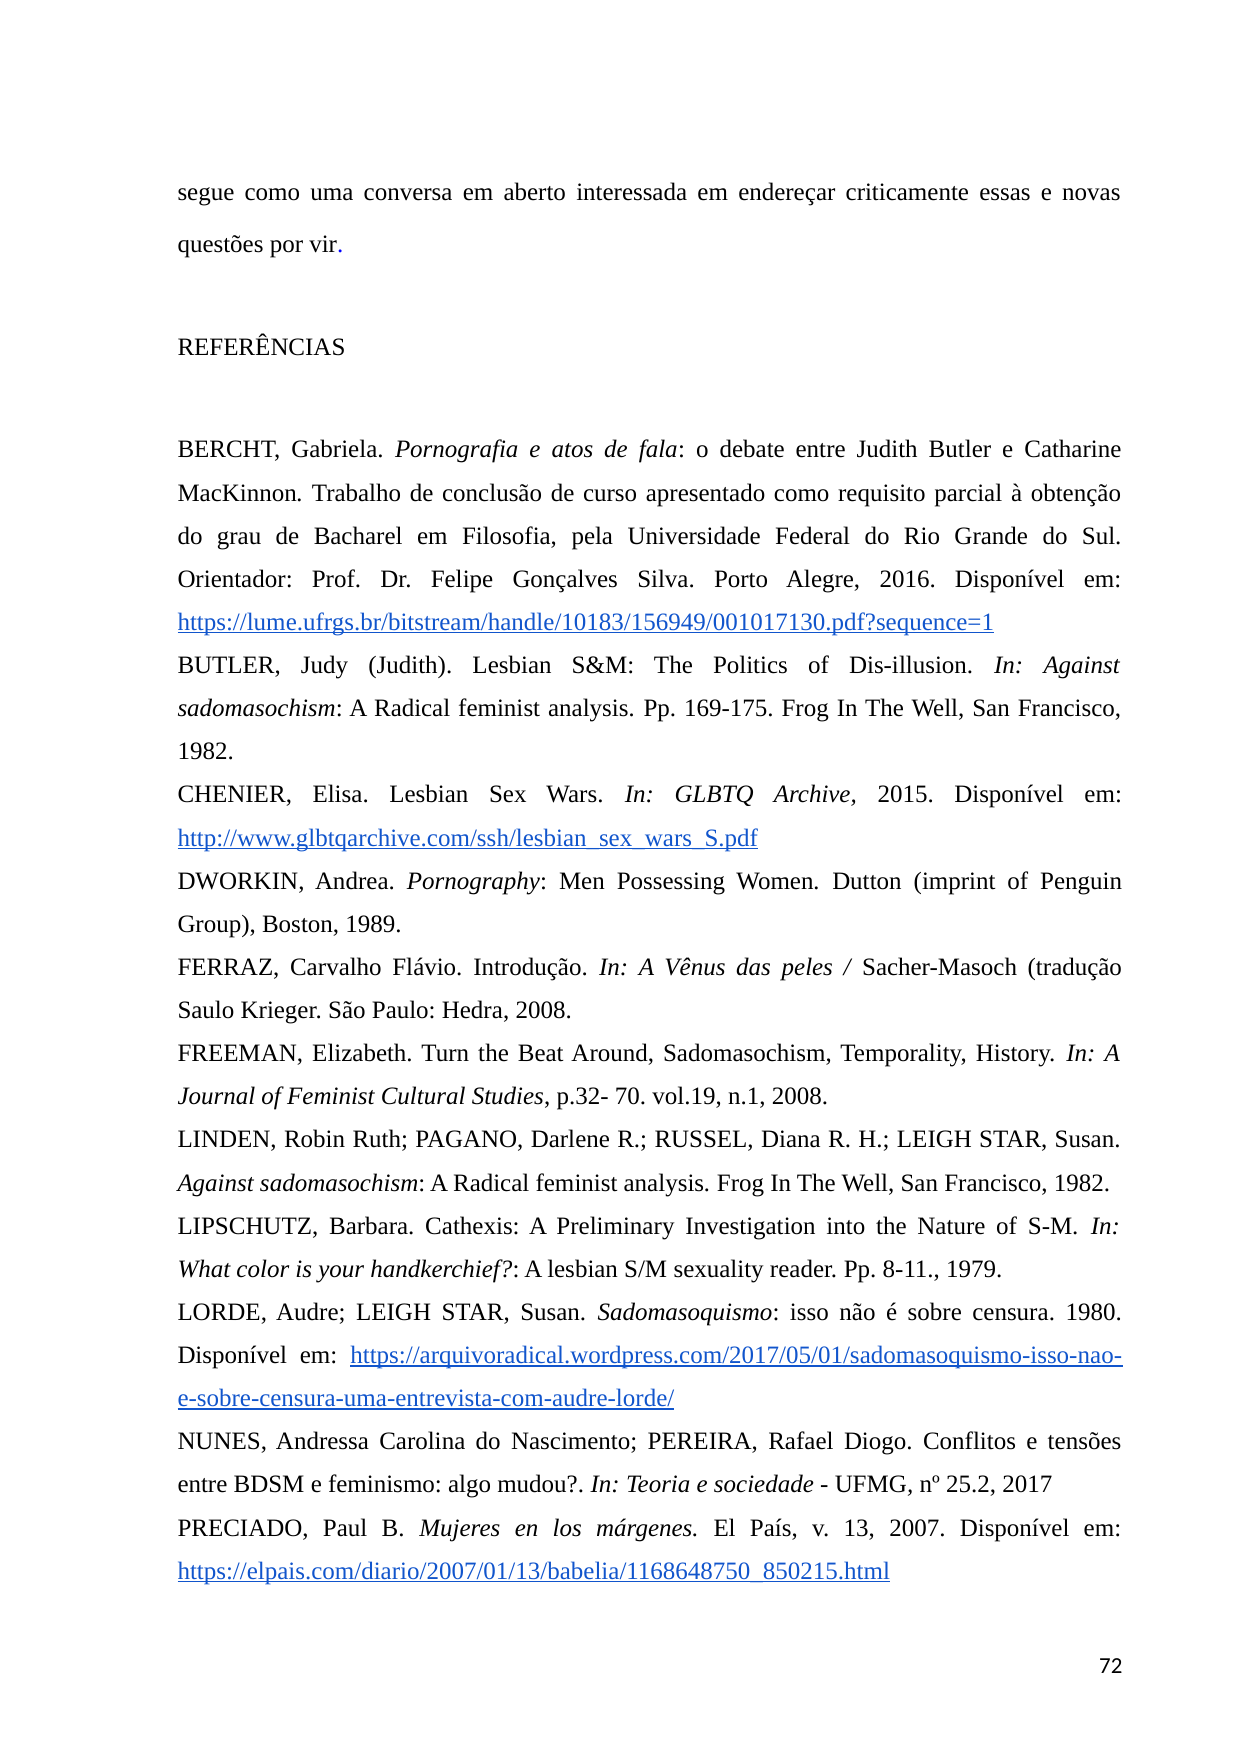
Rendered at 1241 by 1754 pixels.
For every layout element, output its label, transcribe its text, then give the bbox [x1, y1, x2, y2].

text LORDE, Audre; LEIGH STAR, Susan. Sadomasoquismo: isso não é sobre censura. 1980. Disponível em: https://arquivoradical.wordpress.com/2017/05/01/sadomasoquismo-isso-nao-e-sobre-censura-uma-entrevista-com-audre-lorde/ [177, 1297, 1122, 1412]
text BUTLER, Judy (Judith). Lesbian S&M: The Politics of Dis-illusion. In: Against sadomasochism: A Radical feminist analysis. Pp. 169-175. Frog In The Well, San Francisco, 1982. [177, 650, 1122, 765]
text CHENIER, Elisa. Lesbian Sex Wars. In: GLBTQ Archive, 2015. Disponível em: http://www.glbtqarchive.com/ssh/lesbian_sex_wars_S.pdf [177, 779, 1122, 851]
text NUNES, Andressa Carolina do Nascimento; PEREIRA, Rafael Diogo. Conflitos e tensões entre BDSM e feminismo: algo mudou?. In: Teoria e sociedade - UFMG, nº 25.2, 2017 [177, 1426, 1122, 1498]
text REFERÊNCIAS [177, 332, 1122, 360]
text BERCHT, Gabriela. Pornografia e atos de fala: o debate entre Judith Butler e Catharine MacKinnon. Trabalho de conclusão de curso apresentado como requisito parcial à obtenção do grau de Bacharel em Filosofia, pela Universidade Federal do Rio Grande do Sul. Orientador: Prof. Dr. Felipe Gonçalves Silva. Porto Alegre, 2016. Disponível em: https://lume.ufrgs.br/bitstream/handle/10183/156949/001017130.pdf?sequence=1 [177, 434, 1122, 636]
text LIPSCHUTZ, Barbara. Cathexis: A Preliminary Investigation into the Nature of S-M. In: What color is your handkerchief?: A lesbian S/M sexuality reader. Pp. 8-11., 1979. [177, 1211, 1122, 1283]
text LINDEN, Robin Ruth; PAGANO, Darlene R.; RUSSEL, Diana R. H.; LEIGH STAR, Susan. Against sadomasochism: A Radical feminist analysis. Frog In The Well, San Francisco, 1982. [177, 1124, 1122, 1196]
text FREEMAN, Elizabeth. Turn the Beat Around, Sadomasochism, Temporality, History. In: A Journal of Feminist Cultural Studies, p.32- 70. vol.19, n.1, 2008. [177, 1038, 1122, 1110]
text segue como uma conversa em aberto interessada em endereçar criticamente essas e novas questões por vir. [177, 177, 1122, 257]
text DWORKIN, Andrea. Pornography: Men Possessing Women. Dutton (imprint of Penguin Group), Boston, 1989. [177, 866, 1122, 938]
text FERRAZ, Carvalho Flávio. Introdução. In: A Vênus das peles / Sacher-Masoch (tradução Saulo Krieger. São Paulo: Hedra, 2008. [177, 952, 1122, 1024]
text PRECIADO, Paul B. Mujeres en los márgenes. El País, v. 13, 2007. Disponível em: https://elpais.com/diario/2007/01/13/babelia/1168648750_850215.html [177, 1513, 1122, 1584]
